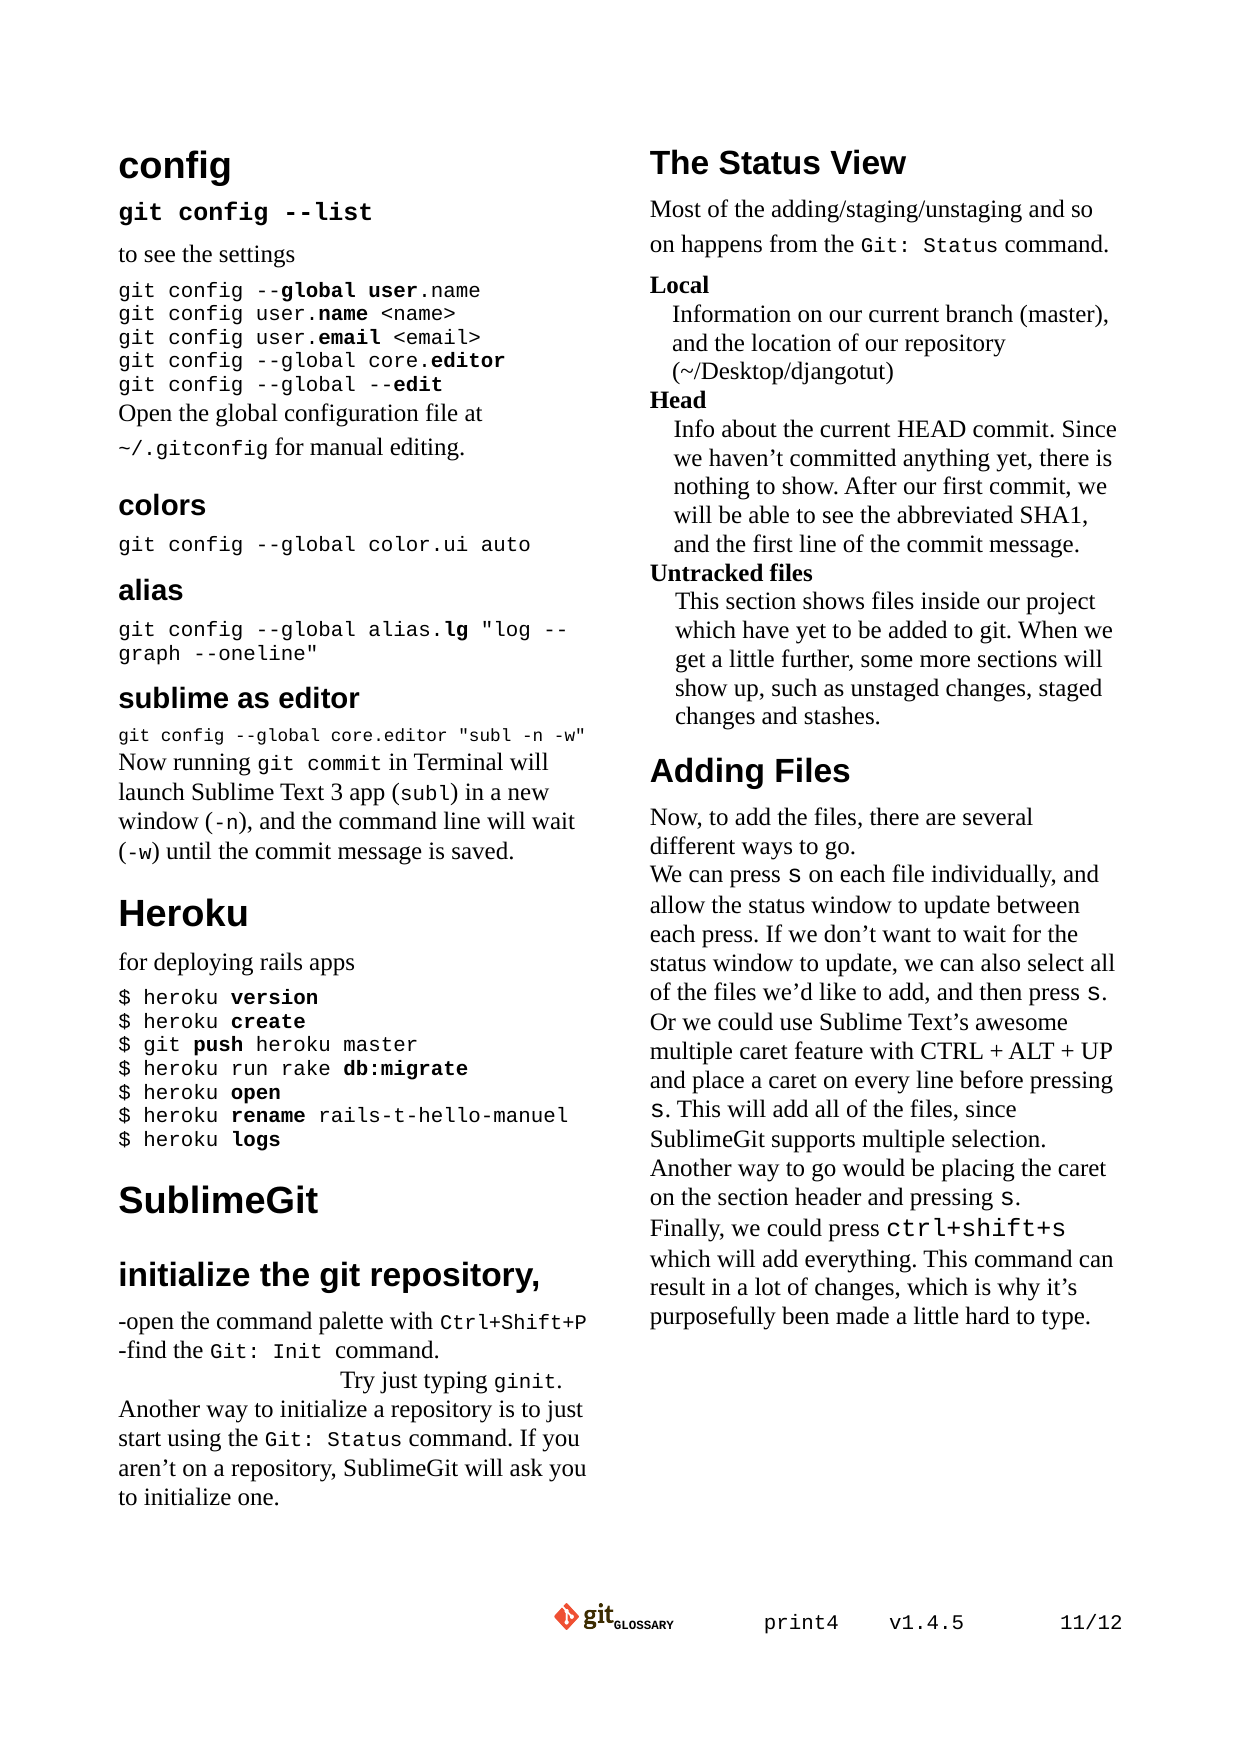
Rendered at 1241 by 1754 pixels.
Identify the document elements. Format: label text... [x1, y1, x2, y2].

text -open the command palette with Ctrl+Shift+P [118, 1306, 591, 1335]
text Now running git commit in Terminal will launch Sublime Text 3 app (subl) in a new window (-n), and the command line will wait (-w) until the commit message is saved. [118, 747, 591, 866]
text $ git push heroku master [118, 1034, 591, 1058]
text Finally, we could press ctrl+shift+s which will add everything. This command can result in a lot of changes, which is why it’s purposefully been made a little hard to type. [649, 1213, 1122, 1330]
text We can press s on each file individually, and allow the status window to update between each press. If we don’t want to wait for the status window to update, we can also select all of the files we’d like to add, and then press s. Or we could use Sublime Text’s awesome multiple caret feature with CTRL + ALT + UP and place a caret on every line before pressing s. This will add all of the files, since SublimeGit supports multiple selection. [649, 859, 1122, 1153]
text Another way to go would be placing the caret on the section header and pressing s. [649, 1153, 1122, 1213]
text to see the settings [118, 239, 591, 268]
subtitle Adding Files [649, 751, 1122, 789]
subtitle initialize the git repository, [118, 1254, 591, 1293]
text Open the global configuration file at ~/.gitconfig for manual editing. [118, 398, 591, 462]
subtitle Local [649, 270, 1122, 299]
subtitle sublime as editor [118, 681, 591, 714]
text git config --global core.editor [118, 351, 591, 374]
list Information on our current branch (master), and the location of our repository (~/Desktop/djangotut) [672, 299, 1122, 385]
subtitle Untracked files [649, 558, 1122, 586]
text git config user.email <email> [118, 327, 591, 351]
subtitle Head [649, 385, 1122, 414]
text git config --global --edit [118, 374, 591, 398]
subtitle Heroku [118, 891, 591, 934]
text Now, to add the files, there are several different ways to go. [649, 802, 1122, 859]
text $ heroku create [118, 1011, 591, 1034]
text git config --global color.ui auto [118, 534, 591, 558]
text for deploying rails apps [118, 947, 591, 975]
subtitle The Status View [649, 143, 1122, 182]
text git config --global user.name [118, 279, 591, 303]
text git config --global core.editor "subl -n -w" [118, 727, 591, 747]
text $ heroku rename rails-t-hello-manuel [118, 1105, 591, 1129]
text git config --list [118, 199, 591, 228]
text git config user.name <name> [118, 303, 591, 327]
picture [554, 1603, 614, 1630]
list Info about the current HEAD commit. Since we haven’t committed anything yet, there is nothing to show. After our first commit, we will be able to see the abbreviated SHA1, and the first line of the commit message. [673, 414, 1122, 558]
text Another way to initialize a repository is to just start using the Git: Status command. If you aren’t on a repository, SublimeGit will ask you to initialize one. [118, 1394, 591, 1510]
subtitle alias [118, 573, 591, 606]
subtitle colors [118, 488, 591, 522]
text Try just typing ginit. [118, 1365, 591, 1394]
text Most of the adding/staging/unstaging and so on happens from the Git: Status command. [649, 194, 1122, 258]
text $ heroku version [118, 987, 591, 1011]
list This section shows files inside our project which have yet to be added to git. When we get a little further, some more sections will show up, such as unstaged changes, staged changes and stashes. [675, 586, 1122, 730]
text $ heroku run rake db:migrate [118, 1058, 591, 1082]
subtitle config [118, 143, 591, 187]
text -find the Git: Init command. [118, 1335, 591, 1365]
text $ heroku open [118, 1082, 591, 1105]
subtitle SublimeGit [118, 1178, 591, 1221]
text git config --global alias.lg "log --graph --oneline" [118, 619, 591, 666]
text $ heroku logs [118, 1129, 591, 1153]
